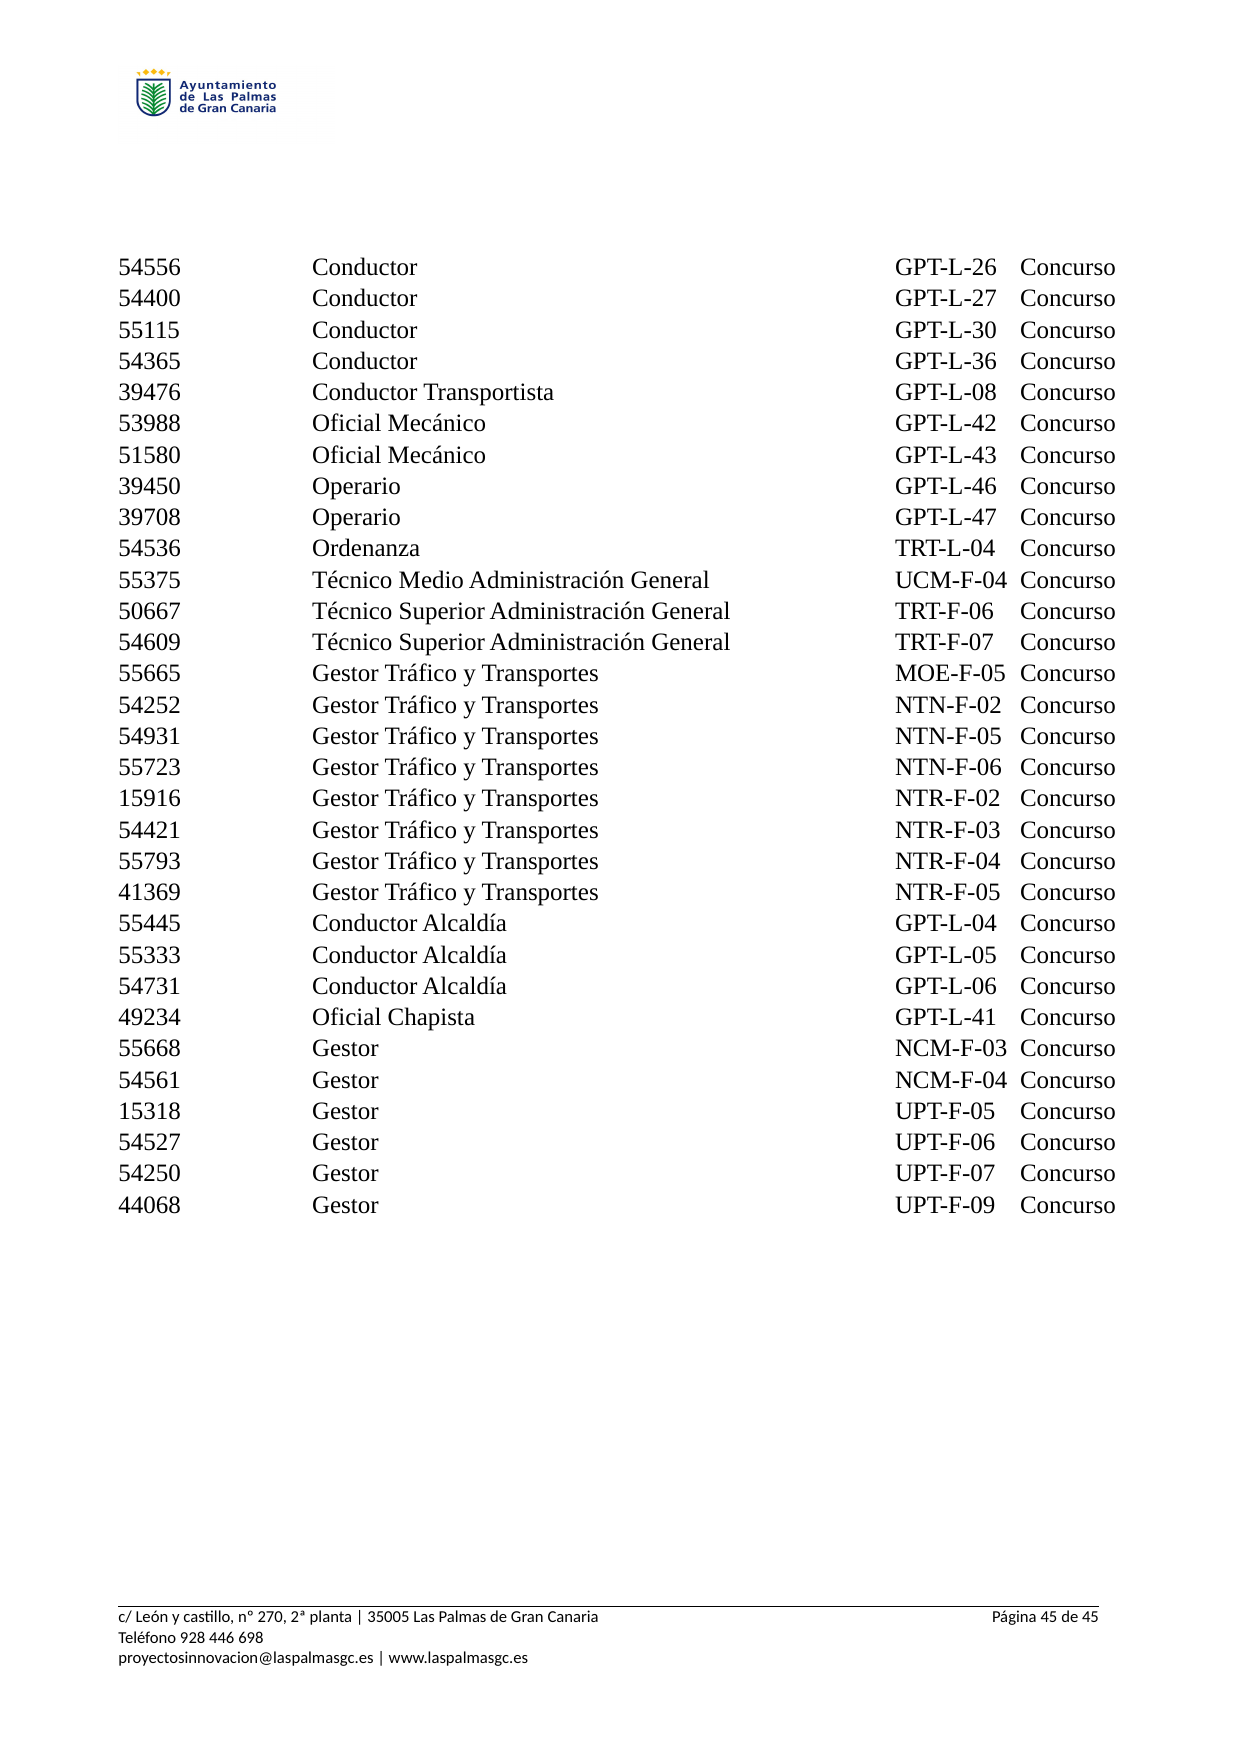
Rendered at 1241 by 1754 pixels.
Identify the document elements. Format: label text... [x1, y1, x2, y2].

table_cell Concurso [1020, 1001, 1240, 1032]
picture [118, 65, 336, 144]
table_cell Gestor [312, 1157, 895, 1188]
table_cell UPT-F-07 [895, 1157, 1020, 1188]
table_cell GPT-L-05 [895, 939, 1020, 970]
table_cell GPT-L-06 [895, 970, 1020, 1001]
table_cell Gestor [312, 1095, 895, 1126]
table_cell GPT-L-36 [895, 345, 1020, 376]
table_cell Ordenanza [312, 532, 895, 563]
table_cell NTN-F-05 [895, 720, 1020, 751]
table_cell 54365 [118, 345, 312, 376]
table_cell Concurso [1020, 939, 1240, 970]
table_cell Gestor Tráfico y Transportes [312, 689, 895, 720]
table_cell Concurso [1020, 689, 1240, 720]
table_cell 55793 [118, 845, 312, 876]
table_cell MOE-F-05 [895, 657, 1020, 688]
table_cell NTN-F-06 [895, 751, 1020, 782]
table_cell Gestor Tráfico y Transportes [312, 751, 895, 782]
table_cell GPT-L-27 [895, 282, 1020, 313]
table_cell Concurso [1020, 439, 1240, 470]
table_cell Concurso [1020, 345, 1240, 376]
table_cell Operario [312, 470, 895, 501]
table_cell Gestor Tráfico y Transportes [312, 782, 895, 813]
table_cell Concurso [1020, 314, 1240, 345]
table_cell 39708 [118, 501, 312, 532]
table_cell GPT-L-41 [895, 1001, 1020, 1032]
table_cell 54536 [118, 532, 312, 563]
table_cell GPT-L-42 [895, 407, 1020, 438]
table_cell Oficial Chapista [312, 1001, 895, 1032]
table_cell 54931 [118, 720, 312, 751]
table_cell 54421 [118, 814, 312, 845]
table_cell 54609 [118, 626, 312, 657]
table_cell 39450 [118, 470, 312, 501]
table_cell 15318 [118, 1095, 312, 1126]
table_cell 55375 [118, 564, 312, 595]
table_cell 51580 [118, 439, 312, 470]
table_cell Gestor [312, 1064, 895, 1095]
table_cell 55665 [118, 657, 312, 688]
table_cell NCM-F-04 [895, 1064, 1020, 1095]
table_cell 54400 [118, 282, 312, 313]
table_cell 55115 [118, 314, 312, 345]
table_cell 39476 [118, 376, 312, 407]
table_cell GPT-L-08 [895, 376, 1020, 407]
table_cell Concurso [1020, 782, 1240, 813]
table_cell Conductor Alcaldía [312, 970, 895, 1001]
table_cell UPT-F-05 [895, 1095, 1020, 1126]
table_cell Conductor Transportista [312, 376, 895, 407]
table_cell NTR-F-04 [895, 845, 1020, 876]
table_cell 55668 [118, 1032, 312, 1063]
table_cell 54561 [118, 1064, 312, 1095]
table_cell Concurso [1020, 251, 1240, 282]
table_cell Conductor Alcaldía [312, 939, 895, 970]
table_cell Concurso [1020, 1157, 1240, 1188]
table_cell Gestor [312, 1126, 895, 1157]
table_cell Conductor Alcaldía [312, 907, 895, 938]
table_cell 53988 [118, 407, 312, 438]
table_cell Concurso [1020, 564, 1240, 595]
table_cell 54556 [118, 251, 312, 282]
table_cell NCM-F-03 [895, 1032, 1020, 1063]
table_cell GPT-L-26 [895, 251, 1020, 282]
table_cell 54250 [118, 1157, 312, 1188]
table_cell Concurso [1020, 720, 1240, 751]
table_cell TRT-F-06 [895, 595, 1020, 626]
table_cell Oficial Mecánico [312, 439, 895, 470]
table_cell Conductor [312, 345, 895, 376]
table_cell GPT-L-30 [895, 314, 1020, 345]
table_cell 55333 [118, 939, 312, 970]
table_cell Concurso [1020, 407, 1240, 438]
table_cell Gestor Tráfico y Transportes [312, 657, 895, 688]
table_cell GPT-L-47 [895, 501, 1020, 532]
table_cell GPT-L-04 [895, 907, 1020, 938]
table_cell Concurso [1020, 657, 1240, 688]
table_cell Concurso [1020, 282, 1240, 313]
table_cell Gestor Tráfico y Transportes [312, 814, 895, 845]
table_cell Conductor [312, 282, 895, 313]
table_cell NTR-F-02 [895, 782, 1020, 813]
table_cell Concurso [1020, 970, 1240, 1001]
table_cell Gestor [312, 1032, 895, 1063]
table_cell Concurso [1020, 1126, 1240, 1157]
table_cell UCM-F-04 [895, 564, 1020, 595]
table_cell Concurso [1020, 1064, 1240, 1095]
table_cell Concurso [1020, 814, 1240, 845]
table_cell Concurso [1020, 1032, 1240, 1063]
table_cell 54731 [118, 970, 312, 1001]
table_cell Concurso [1020, 595, 1240, 626]
table_cell Concurso [1020, 376, 1240, 407]
table_cell Concurso [1020, 470, 1240, 501]
table_cell Conductor [312, 251, 895, 282]
table_cell Operario [312, 501, 895, 532]
table_cell Concurso [1020, 501, 1240, 532]
table_cell 55723 [118, 751, 312, 782]
table_cell Gestor Tráfico y Transportes [312, 876, 895, 907]
table_cell 55445 [118, 907, 312, 938]
table_cell Oficial Mecánico [312, 407, 895, 438]
table_cell TRT-L-04 [895, 532, 1020, 563]
table_cell Gestor [312, 1189, 895, 1220]
table_cell Concurso [1020, 1189, 1240, 1220]
table_cell Concurso [1020, 876, 1240, 907]
table_cell 54252 [118, 689, 312, 720]
table_cell NTN-F-02 [895, 689, 1020, 720]
table_cell Técnico Superior Administración General [312, 595, 895, 626]
table_cell Gestor Tráfico y Transportes [312, 845, 895, 876]
table_cell 44068 [118, 1189, 312, 1220]
table_cell Técnico Superior Administración General [312, 626, 895, 657]
table_cell UPT-F-09 [895, 1189, 1020, 1220]
table_cell Concurso [1020, 907, 1240, 938]
table_cell Concurso [1020, 751, 1240, 782]
table_cell 15916 [118, 782, 312, 813]
table_cell Técnico Medio Administración General [312, 564, 895, 595]
table_cell Conductor [312, 314, 895, 345]
table_cell TRT-F-07 [895, 626, 1020, 657]
table_cell NTR-F-05 [895, 876, 1020, 907]
table_cell GPT-L-46 [895, 470, 1020, 501]
table_cell Concurso [1020, 626, 1240, 657]
table_cell Concurso [1020, 532, 1240, 563]
table_cell 50667 [118, 595, 312, 626]
table_cell UPT-F-06 [895, 1126, 1020, 1157]
table_cell NTR-F-03 [895, 814, 1020, 845]
table_cell 41369 [118, 876, 312, 907]
table_cell Concurso [1020, 845, 1240, 876]
table_cell Gestor Tráfico y Transportes [312, 720, 895, 751]
table_cell 49234 [118, 1001, 312, 1032]
table_cell 54527 [118, 1126, 312, 1157]
table_cell Concurso [1020, 1095, 1240, 1126]
table_cell GPT-L-43 [895, 439, 1020, 470]
